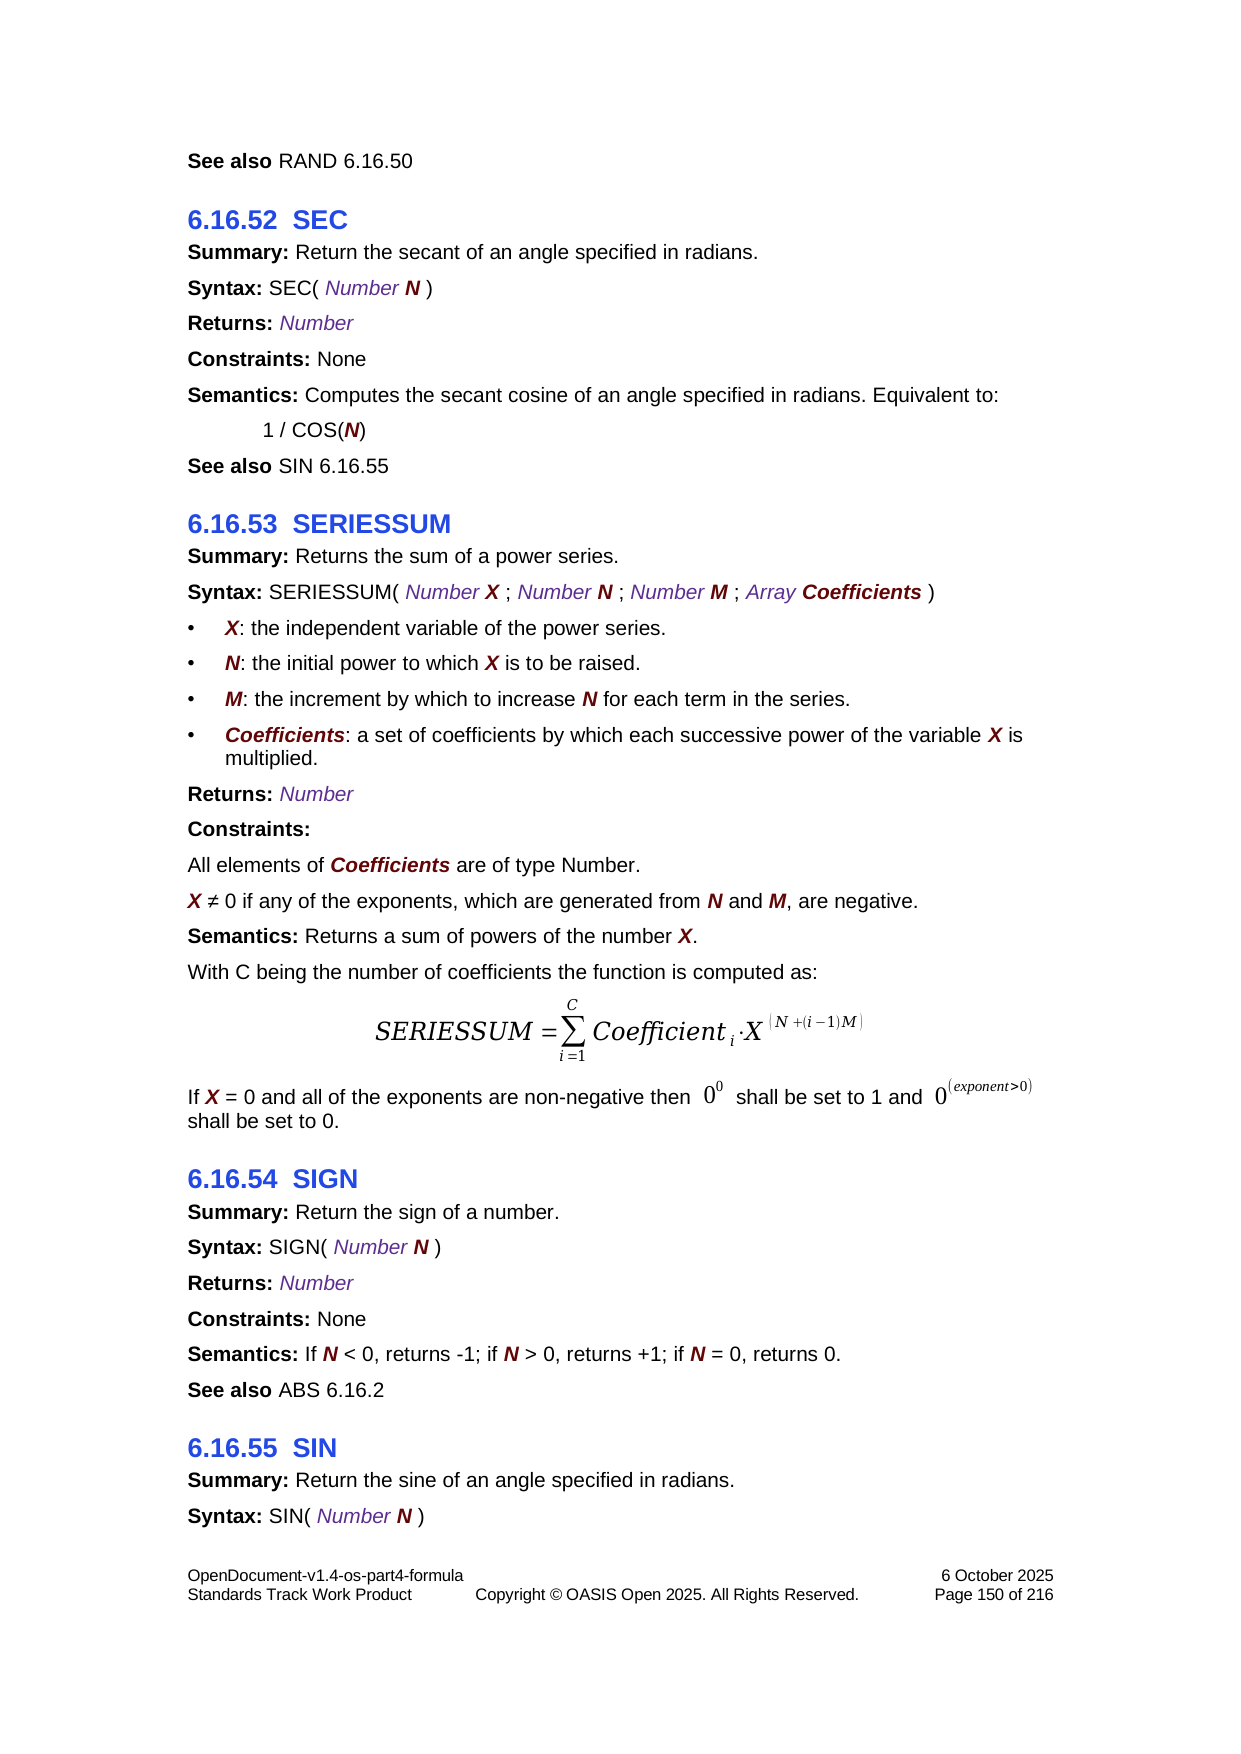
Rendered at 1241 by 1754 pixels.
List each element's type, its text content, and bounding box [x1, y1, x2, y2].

list N: the initial power to which X is to be raised. [187, 652, 1053, 675]
text Returns: Number [187, 782, 1053, 806]
text Summary: Returns the sum of a power series. [187, 545, 1053, 568]
list Coefficients: a set of coefficients by which each successive power of the variable X is multiplied. [187, 723, 1053, 770]
text Constraints: [187, 818, 1053, 841]
text Semantics: Returns a sum of powers of the number X. [187, 925, 1053, 948]
text Summary: Return the sine of an angle specified in radians. [187, 1469, 1053, 1492]
text X ≠ 0 if any of the exponents, which are generated from N and M, are negative. [187, 889, 1053, 913]
text Syntax: SIGN( Number N ) [187, 1236, 1053, 1259]
text Semantics: If N < 0, returns -1; if N > 0, returns +1; if N = 0, returns 0. [187, 1343, 1053, 1366]
text Returns: Number [187, 312, 1053, 335]
subtitle SEC [187, 204, 1053, 234]
text With C being the number of coefficients the function is computed as: [187, 960, 1053, 984]
text Syntax: SEC( Number N ) [187, 276, 1053, 300]
list X: the independent variable of the power series. [187, 616, 1053, 640]
text Summary: Return the sign of a number. [187, 1200, 1053, 1224]
text Semantics: Computes the secant cosine of an angle specified in radians. Equivalent to: [187, 383, 1053, 407]
text See also SIN 6.16.55 [187, 454, 1053, 478]
text Syntax: SERIESSUM( Number X ; Number N ; Number M ; Array Coefficients ) [187, 581, 1053, 604]
text See also ABS 6.16.2 [187, 1378, 1053, 1402]
list M: the increment by which to increase N for each term in the series. [187, 687, 1053, 711]
text Returns: Number [187, 1271, 1053, 1295]
text 1 / COS(N) [187, 419, 1053, 442]
text If X = 0 and all of the exponents are non-negative then shall be set to 1 and shall be set to 0. [187, 1077, 1053, 1133]
subtitle SERIESSUM [187, 509, 1053, 539]
text Syntax: SIN( Number N ) [187, 1504, 1053, 1528]
text All elements of Coefficients are of type Number. [187, 853, 1053, 877]
text Constraints: None [187, 347, 1053, 371]
text See also RAND 6.16.50 [187, 150, 1053, 173]
text Summary: Return the secant of an angle specified in radians. [187, 241, 1053, 264]
subtitle SIN [187, 1433, 1053, 1463]
subtitle SIGN [187, 1164, 1053, 1194]
text Constraints: None [187, 1307, 1053, 1331]
